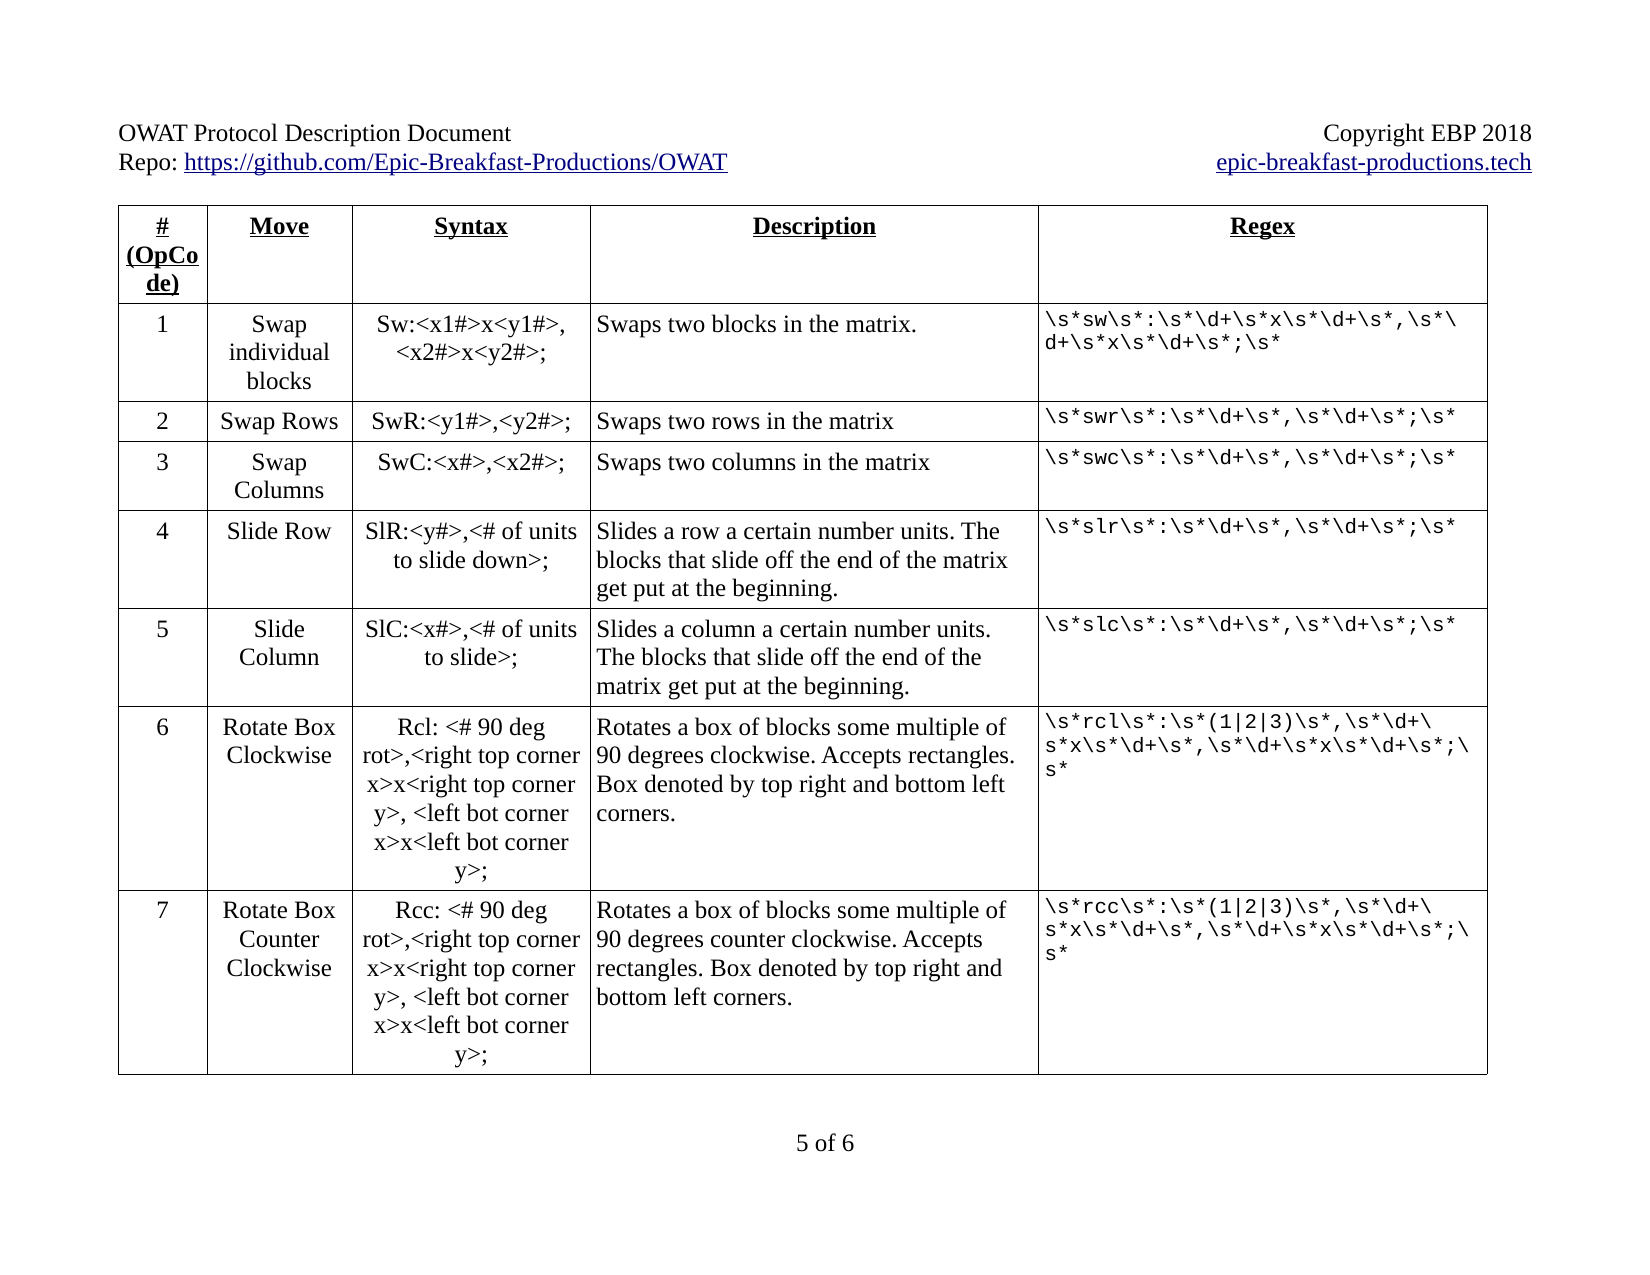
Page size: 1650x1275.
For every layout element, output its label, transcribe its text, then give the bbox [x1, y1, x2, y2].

table_cell Swap individual blocks [208, 304, 352, 401]
table_cell \s*sw\s*:\s*\d+\s*x\s*\d+\s*,\s*\d+\s*x\s*\d+\s*;\s* [1039, 304, 1487, 401]
table_header Syntax [353, 206, 590, 303]
table_cell Slides a row a certain number units. The blocks that slide off the end of the matrix get put at the beginning. [591, 511, 1038, 608]
table_cell Rotates a box of blocks some multiple of 90 degrees clockwise. Accepts rectangles. Box denoted by top right and bottom left corners. [591, 707, 1038, 890]
table_header Move [208, 206, 352, 303]
table_cell Sw:<x1#>x<y1#>, <x2#>x<y2#>; [353, 304, 590, 401]
table_cell \s*rcl\s*:\s*(1|2|3)\s*,\s*\d+\s*x\s*\d+\s*,\s*\d+\s*x\s*\d+\s*;\s* [1039, 707, 1487, 890]
table_cell Slide Row [208, 511, 352, 608]
table_cell 4 [119, 511, 207, 608]
table_header Regex [1039, 206, 1487, 303]
table_cell 5 [119, 609, 207, 706]
table_cell Rotates a box of blocks some multiple of 90 degrees counter clockwise. Accepts rectangles. Box denoted by top right and bottom left corners. [591, 891, 1038, 1074]
table_cell SwC:<x#>,<x2#>; [353, 442, 590, 510]
table_cell Rotate Box Counter Clockwise [208, 891, 352, 1074]
table_cell SlR:<y#>,<# of units to slide down>; [353, 511, 590, 608]
table_cell Rcc: <# 90 deg rot>,<right top corner x>x<right top corner y>, <left bot corner x>x<left bot corner y>; [353, 891, 590, 1074]
table_cell 6 [119, 707, 207, 890]
table_cell Swaps two columns in the matrix [591, 442, 1038, 510]
table_cell \s*rcc\s*:\s*(1|2|3)\s*,\s*\d+\s*x\s*\d+\s*,\s*\d+\s*x\s*\d+\s*;\s* [1039, 891, 1487, 1074]
table_cell \s*swr\s*:\s*\d+\s*,\s*\d+\s*;\s* [1039, 402, 1487, 441]
table_cell \s*swc\s*:\s*\d+\s*,\s*\d+\s*;\s* [1039, 442, 1487, 510]
table_header # (OpCode) [119, 206, 207, 303]
table_cell \s*slr\s*:\s*\d+\s*,\s*\d+\s*;\s* [1039, 511, 1487, 608]
table_cell Slide Column [208, 609, 352, 706]
table_cell Swap Rows [208, 402, 352, 441]
table_cell Rotate Box Clockwise [208, 707, 352, 890]
table_header Description [591, 206, 1038, 303]
table_cell SlC:<x#>,<# of units to slide>; [353, 609, 590, 706]
table_cell 1 [119, 304, 207, 401]
table_cell 3 [119, 442, 207, 510]
table_cell \s*slc\s*:\s*\d+\s*,\s*\d+\s*;\s* [1039, 609, 1487, 706]
table_cell Rcl: <# 90 deg rot>,<right top corner x>x<right top corner y>, <left bot corner x>x<left bot corner y>; [353, 707, 590, 890]
table_cell Swaps two rows in the matrix [591, 402, 1038, 441]
table_cell Slides a column a certain number units. The blocks that slide off the end of the matrix get put at the beginning. [591, 609, 1038, 706]
table_cell Swap Columns [208, 442, 352, 510]
table_cell 7 [119, 891, 207, 1074]
table_cell SwR:<y1#>,<y2#>; [353, 402, 590, 441]
table_cell Swaps two blocks in the matrix. [591, 304, 1038, 401]
table_cell 2 [119, 402, 207, 441]
